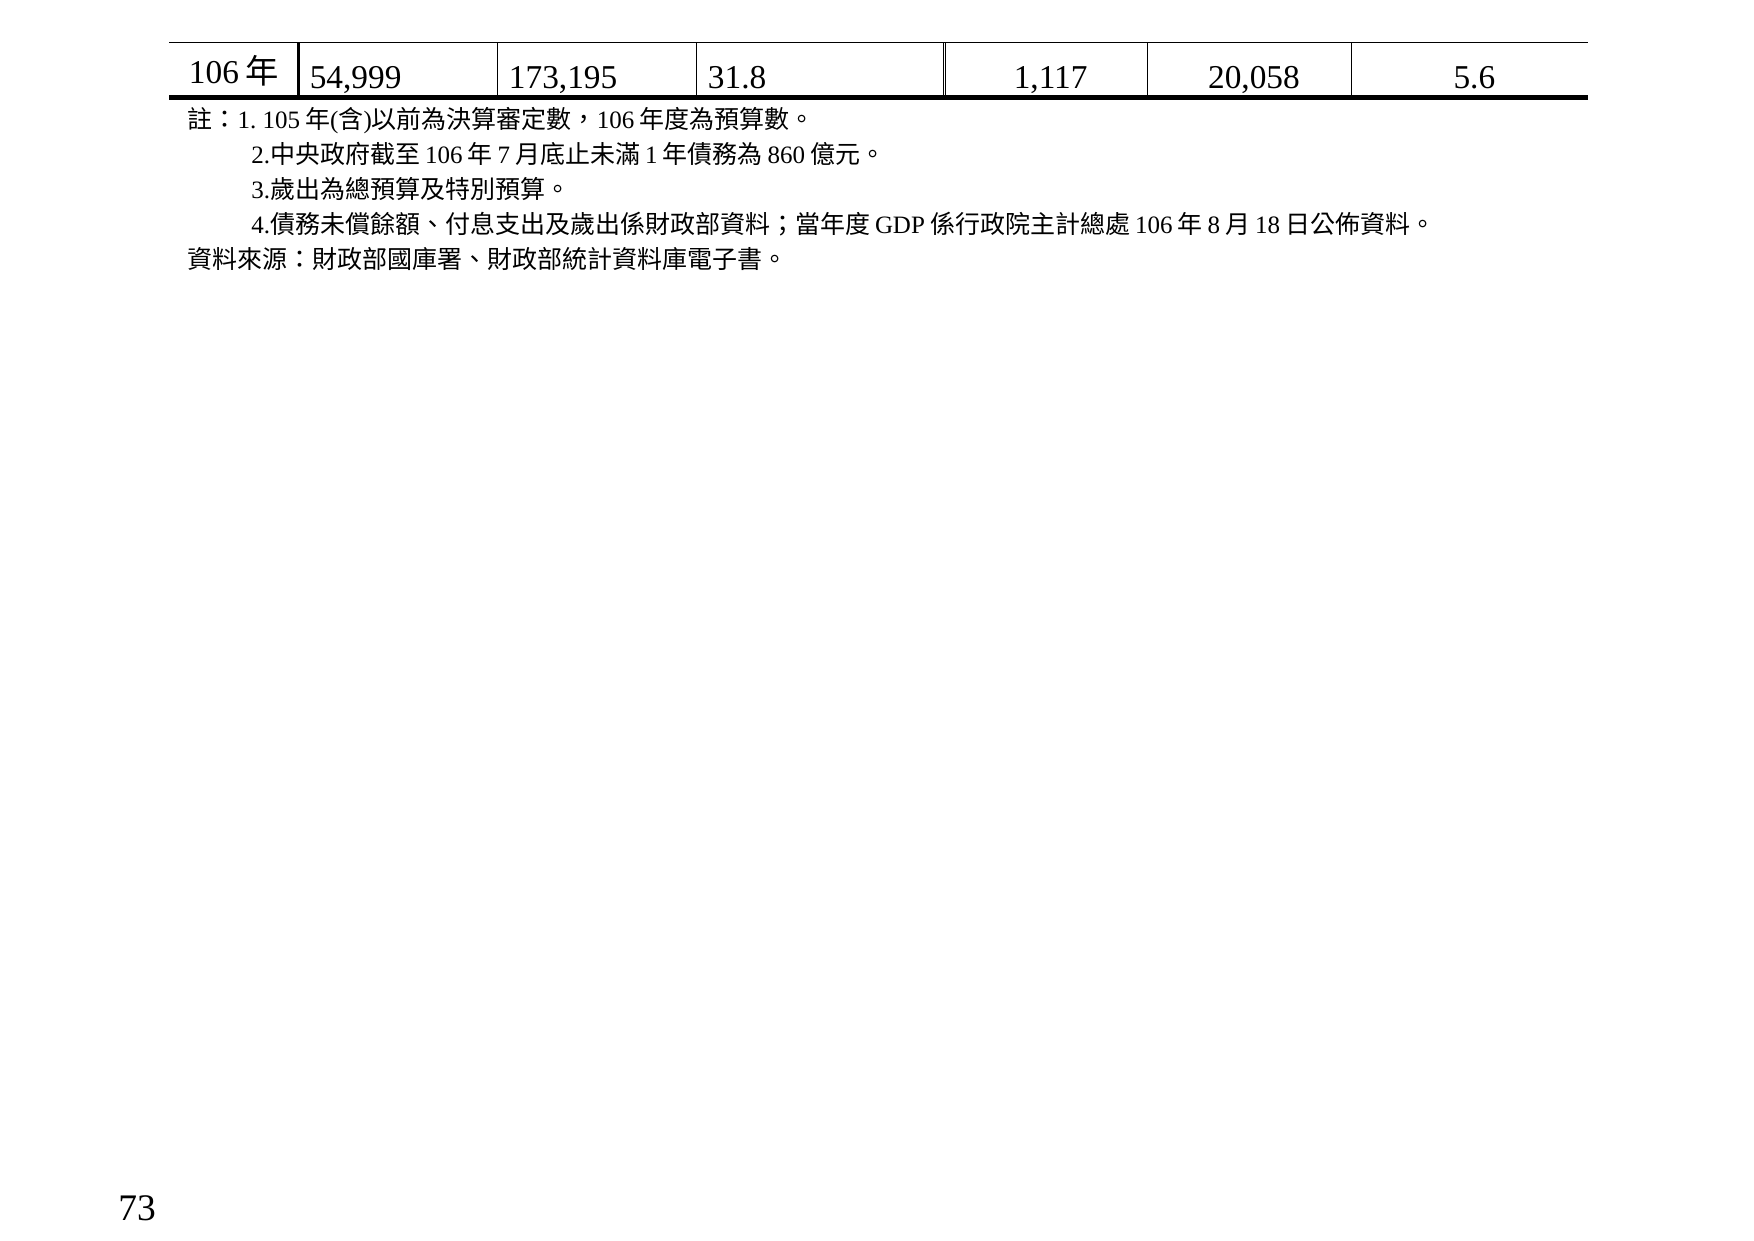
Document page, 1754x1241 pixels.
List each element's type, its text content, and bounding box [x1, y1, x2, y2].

table_cell 1,117 [946, 43, 1147, 95]
text 4.債務未償餘額、付息支出及歲出係財政部資料；當年度GDP係行政院主計總處106年8月18日公佈資料。 [128, 209, 1602, 240]
text 3.歲出為總預算及特別預算。 [128, 174, 1602, 205]
text 註：1. 105年(含)以前為決算審定數，106年度為預算數。 [187, 104, 1587, 135]
text 資料來源：財政部國庫署、財政部統計資料庫電子書。 [187, 244, 1587, 275]
table_cell 5.6 [1352, 43, 1588, 95]
table_cell 173,195 [498, 43, 696, 95]
table_cell 54,999 [300, 43, 497, 95]
table_cell 31.8 [697, 43, 943, 95]
table_cell 106年 [169, 43, 297, 95]
table_cell 20,058 [1148, 43, 1351, 95]
text 2.中央政府截至106年7月底止未滿1年債務為860億元。 [128, 139, 1602, 170]
